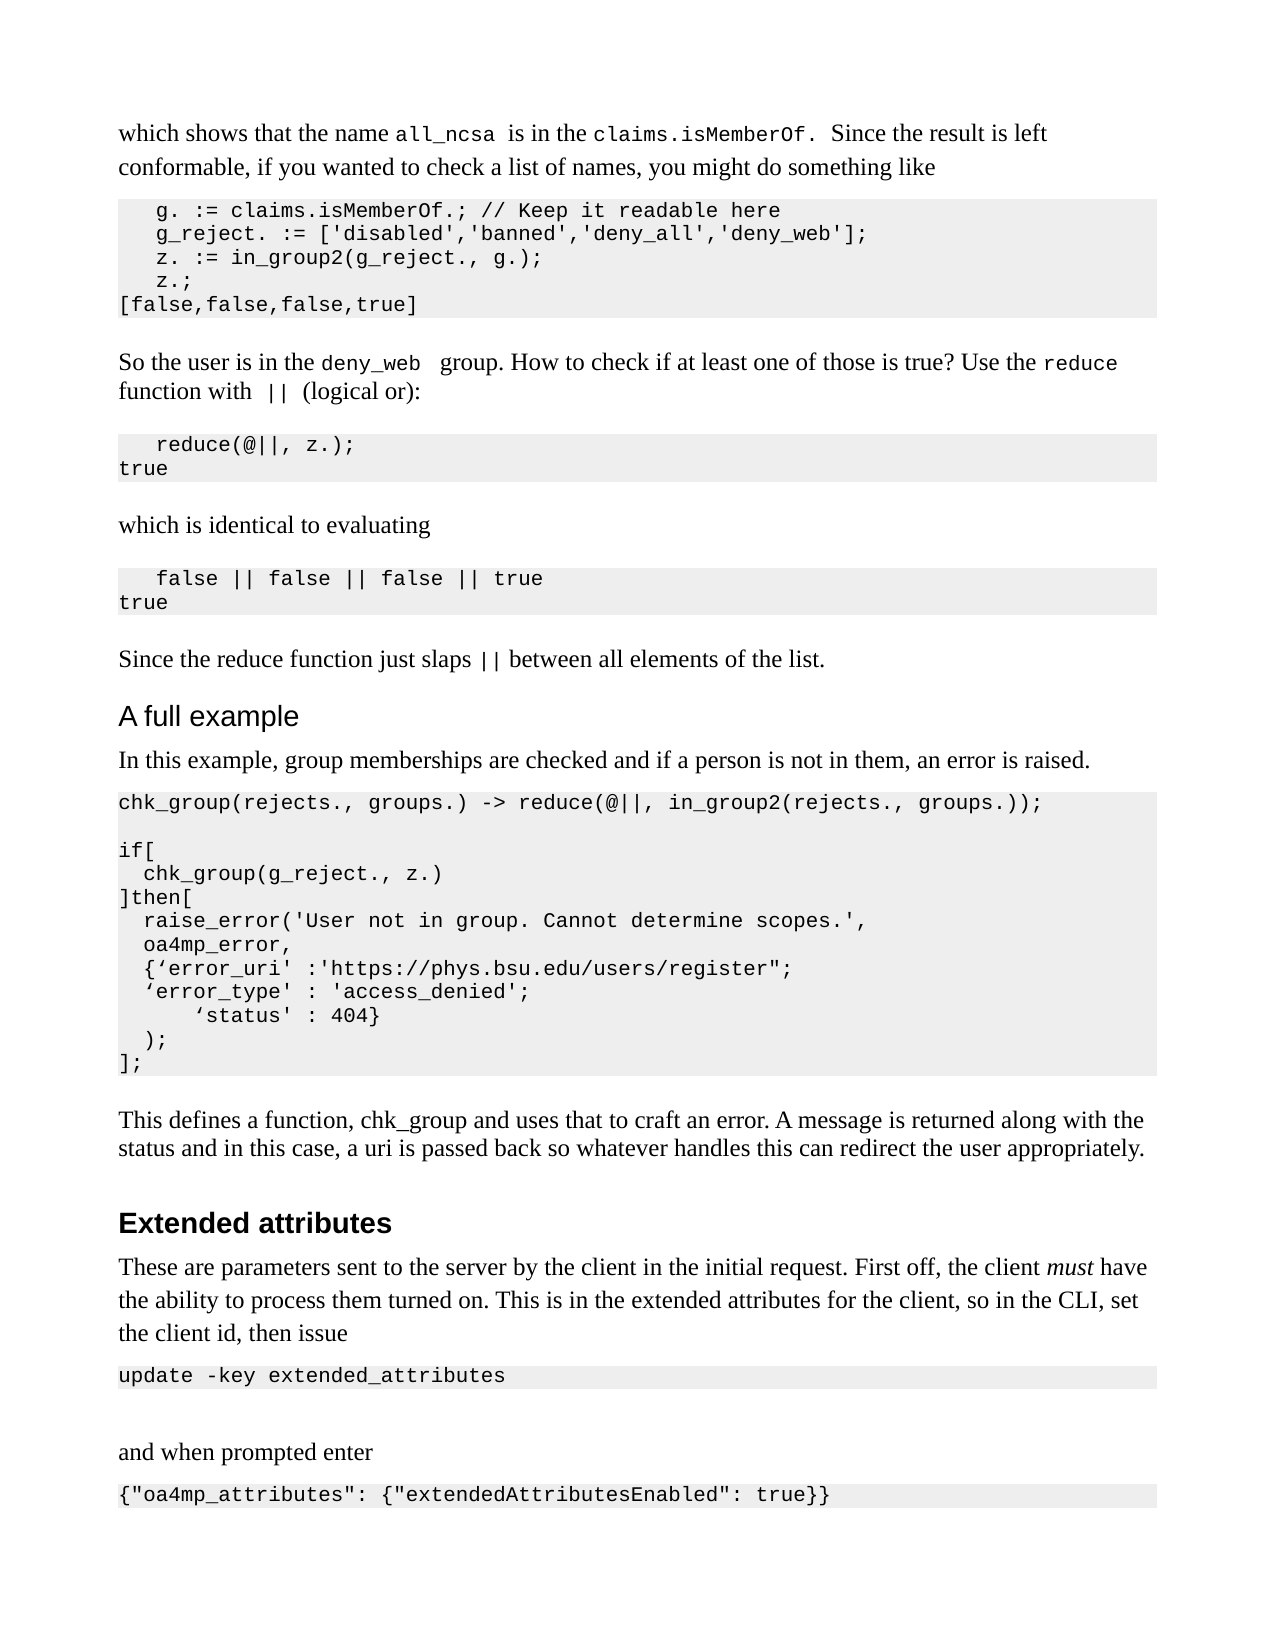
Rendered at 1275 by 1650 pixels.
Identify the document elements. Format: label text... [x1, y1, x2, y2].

text reduce(@||, z.); [118, 434, 1157, 458]
text This defines a function, chk_group and uses that to craft an error. A message is returned along with the status and in this case, a uri is passed back so whatever handles this can redirect the user appropriately. [118, 1105, 1157, 1162]
text [false,false,false,true] [118, 294, 1157, 318]
text which is identical to evaluating [118, 511, 1157, 539]
text chk_group(rejects., groups.) -> reduce(@||, in_group2(rejects., groups.)); [118, 792, 1157, 816]
text if[ chk_group(g_reject., z.) ]then[ [118, 839, 1157, 911]
subtitle A full example [118, 699, 1157, 732]
text ); ]; [118, 1029, 1157, 1076]
text oa4mp_error, {‘error_uri' :'https://phys.bsu.edu/users/register"; ‘error_type' : 'access_denied'; ‘status' : 404} [118, 934, 1157, 1029]
text In this example, group memberships are checked and if a person is not in them, an error is raised. [118, 745, 1157, 773]
subtitle Extended attributes [118, 1206, 1157, 1239]
text and when prompted enter [118, 1437, 1157, 1466]
text These are parameters sent to the server by the client in the initial request. First off, the client must have the ability to process them turned on. This is in the extended attributes for the client, so in the CLI, set the client id, then issue [118, 1252, 1157, 1347]
text update -key extended_attributes [118, 1366, 1157, 1389]
text raise_error('User not in group. Cannot determine scopes.', [118, 911, 1157, 934]
text z.; [118, 271, 1157, 294]
text which shows that the name all_ncsa is in the claims.isMemberOf. Since the result is left conformable, if you wanted to check a list of names, you might do something like [118, 118, 1157, 181]
text false || false || false || true [118, 568, 1157, 592]
text true [118, 458, 1157, 482]
text z. := in_group2(g_reject., g.); [118, 247, 1157, 271]
text g_reject. := ['disabled','banned','deny_all','deny_web']; [118, 223, 1157, 247]
text true [118, 592, 1157, 615]
text g. := claims.isMemberOf.; // Keep it readable here [118, 199, 1157, 223]
text Since the reduce function just slaps || between all elements of the list. [118, 644, 1157, 674]
text So the user is in the deny_web group. How to check if at least one of those is true? Use the reduce function with || (logical or): [118, 347, 1157, 406]
text {"oa4mp_attributes": {"extendedAttributesEnabled": true}} [118, 1484, 1157, 1508]
